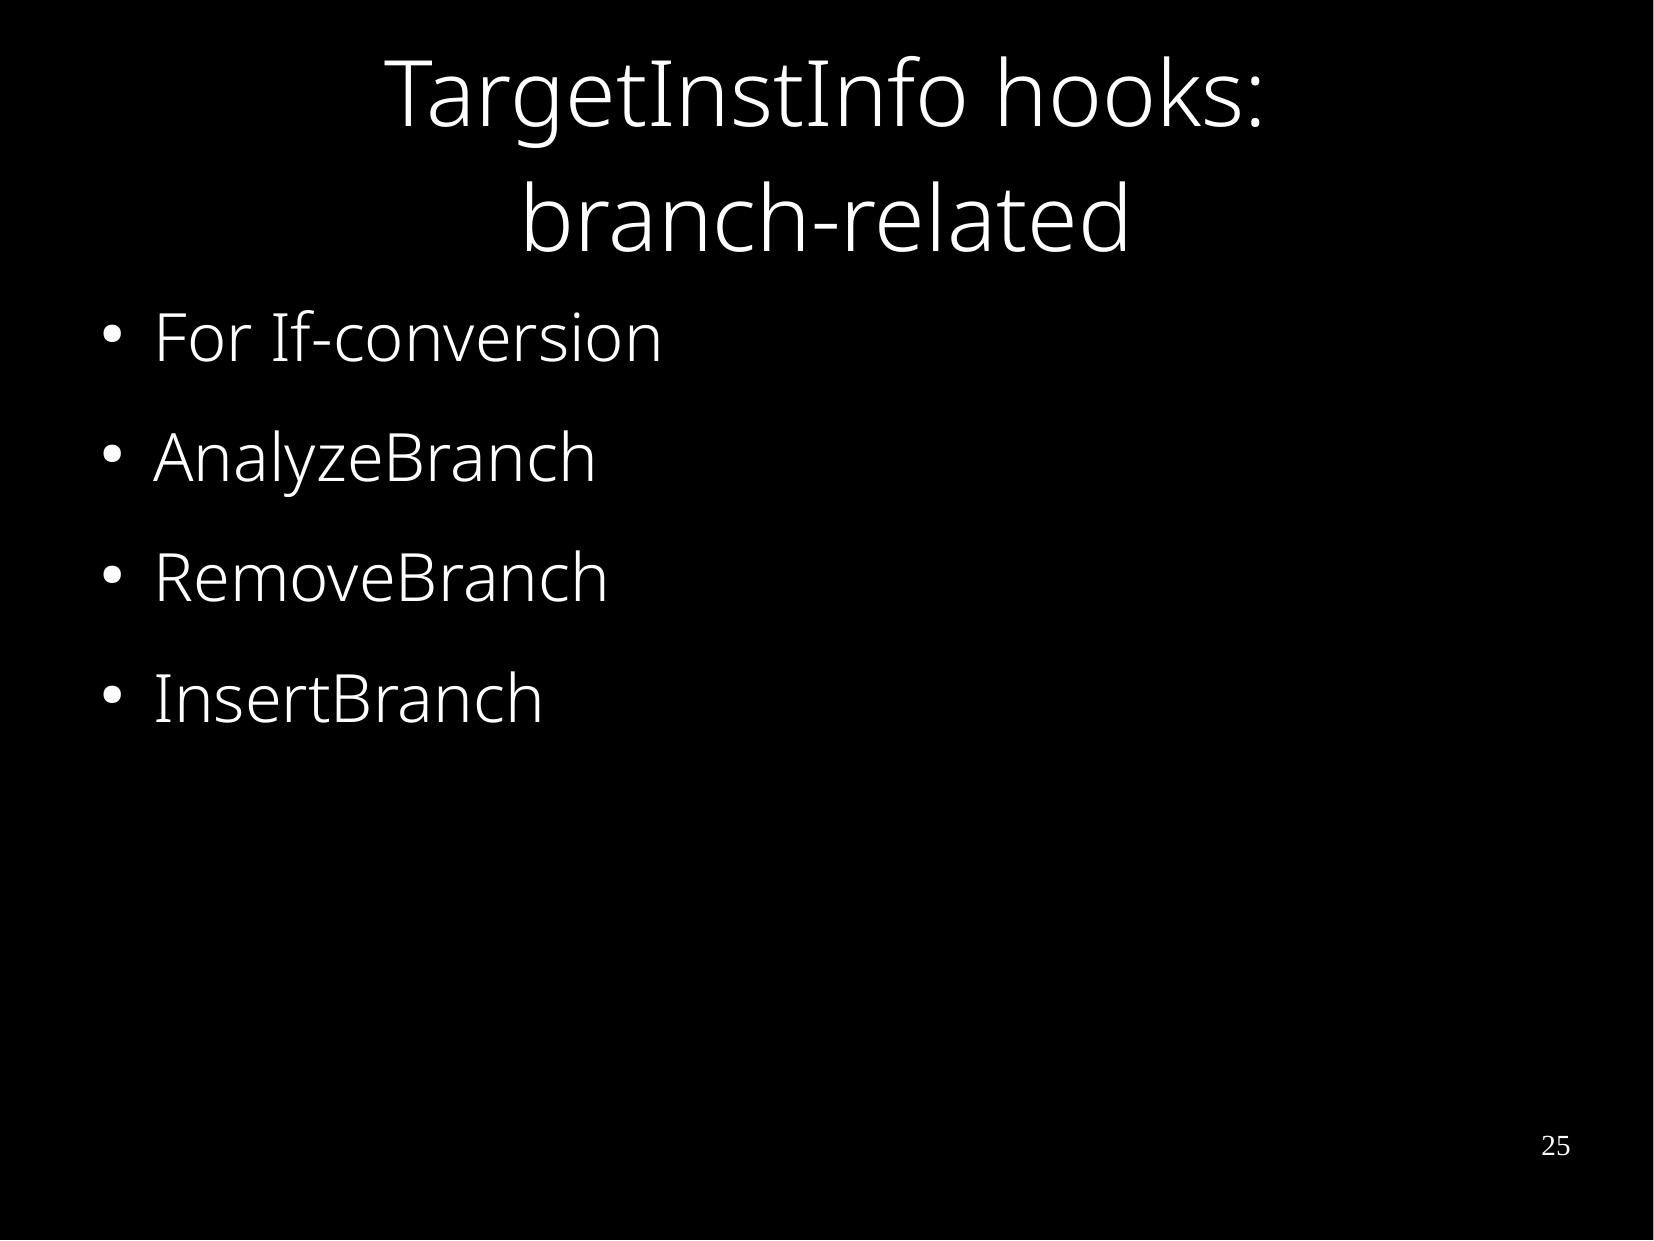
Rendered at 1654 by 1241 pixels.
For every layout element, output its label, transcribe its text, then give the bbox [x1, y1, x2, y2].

list For If-conversion AnalyzeBranch RemoveBranch InsertBranch [82, 290, 1571, 1010]
title TargetInstInfo hooks: branch-related [82, 45, 1571, 261]
